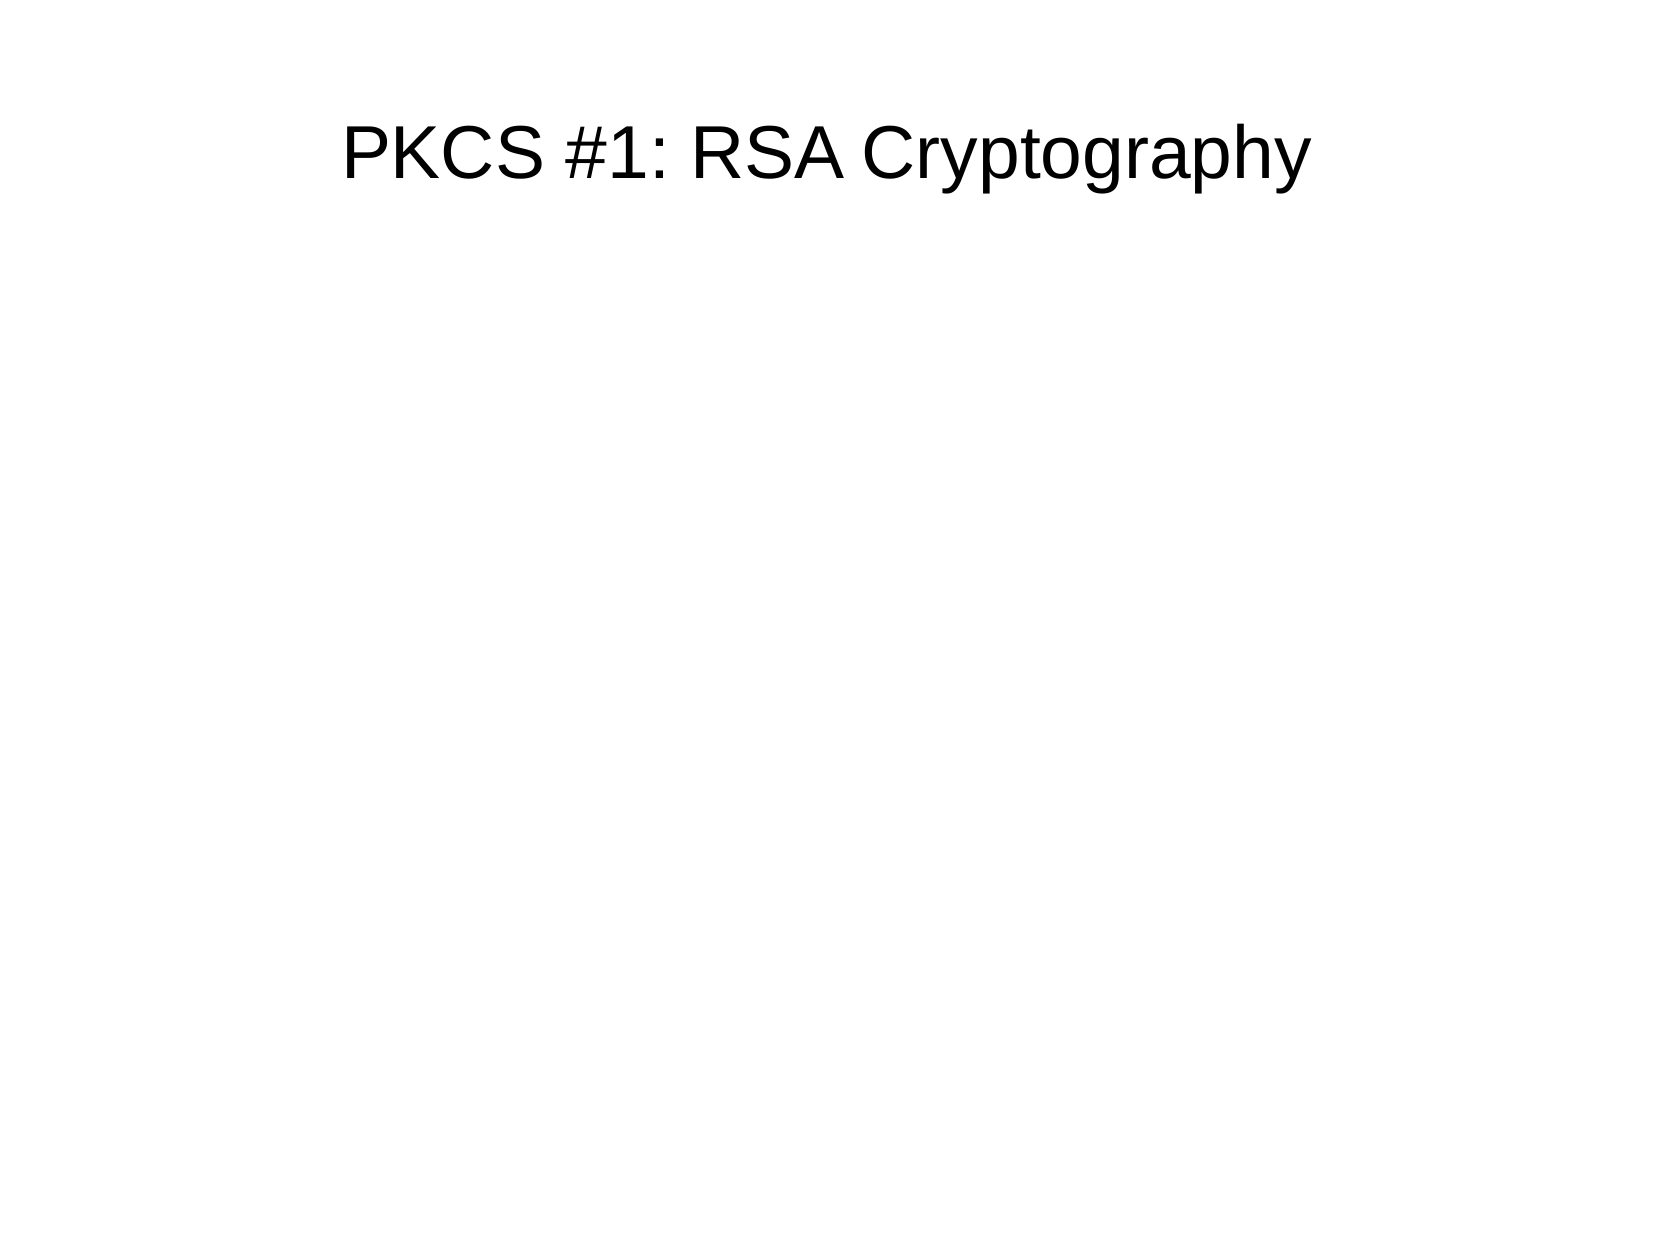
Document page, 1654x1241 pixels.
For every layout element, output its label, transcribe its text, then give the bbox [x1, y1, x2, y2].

title PKCS #1: RSA Cryptography [82, 49, 1571, 257]
